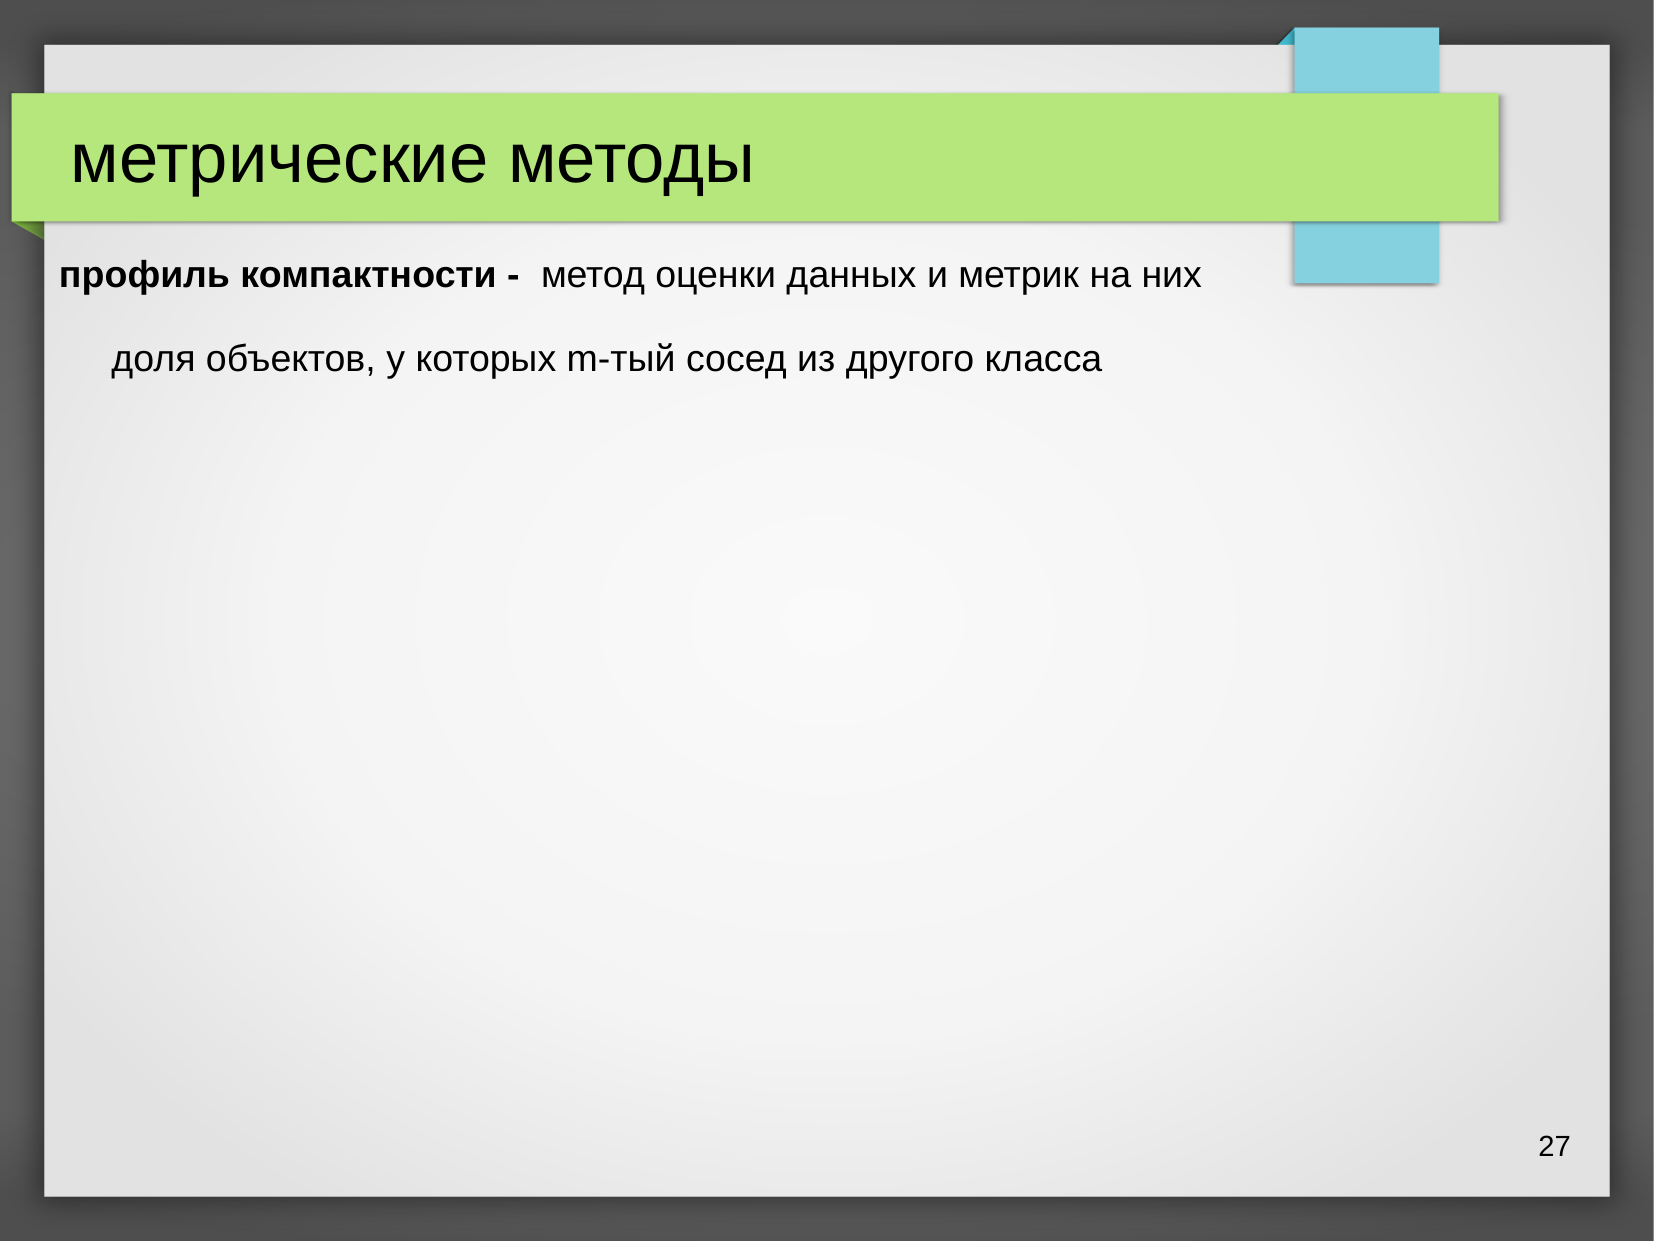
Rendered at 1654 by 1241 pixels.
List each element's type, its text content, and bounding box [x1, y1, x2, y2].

picture [0, 0, 1654, 1241]
title метрические методы [70, 118, 1205, 199]
text_box профиль компактности - метод оценки данных и метрик на них доля объектов, у которых m-тый сосед из другого класса [59, 253, 1347, 380]
